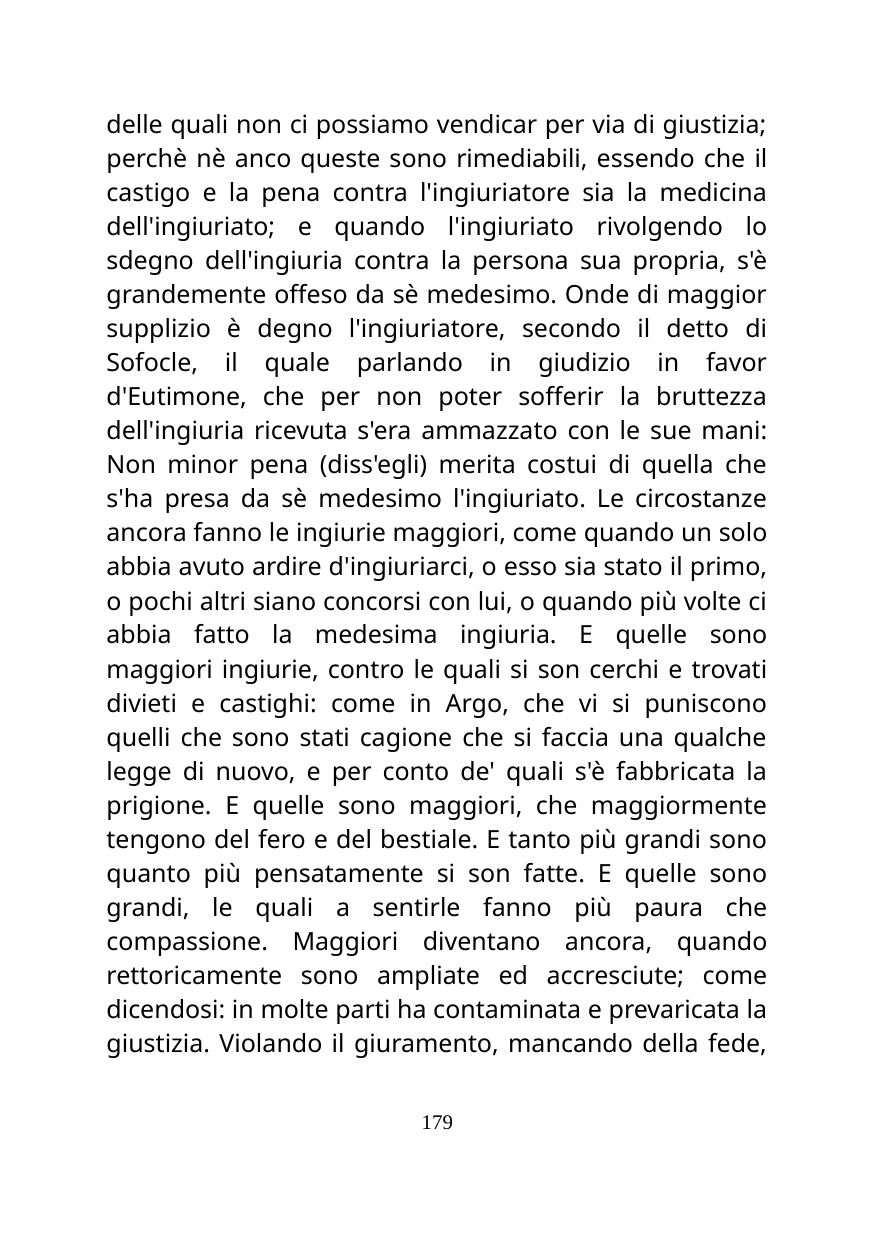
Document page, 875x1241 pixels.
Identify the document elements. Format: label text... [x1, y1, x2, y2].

text delle quali non ci possiamo vendicar per via di giustizia; perchè nè anco queste sono rimediabili, essendo che il castigo e la pena contra l'ingiuriatore sia la medicina dell'ingiuriato; e quando l'ingiuriato rivolgendo lo sdegno dell'ingiuria contra la persona sua propria, s'è grandemente offeso da sè medesimo. Onde di maggior supplizio è degno l'ingiuriatore, secondo il detto di Sofocle, il quale parlando in giudizio in favor d'Eutimone, che per non poter sofferir la bruttezza dell'ingiuria ricevuta s'era ammazzato con le sue mani: Non minor pena (diss'egli) merita costui di quella che s'ha presa da sè medesimo l'ingiuriato. Le circostanze ancora fanno le ingiurie maggiori, come quando un solo abbia avuto ardire d'ingiuriarci, o esso sia stato il primo, o pochi altri siano concorsi con lui, o quando più volte ci abbia fatto la medesima ingiuria. E quelle sono maggiori ingiurie, contro le quali si son cerchi e trovati divieti e castighi: come in Argo, che vi si puniscono quelli che sono stati cagione che si faccia una qualche legge di nuovo, e per conto de' quali s'è fabbricata la prigione. E quelle sono maggiori, che maggiormente tengono del fero e del bestiale. E tanto più grandi sono quanto più pensatamente si son fatte. E quelle sono grandi, le quali a sentirle fanno più paura che compassione. Maggiori diventano ancora, quando rettoricamente sono ampliate ed accresciute; come dicendosi: in molte parti ha contaminata e prevaricata la giustizia. Violando il giuramento, mancando della fede, [106, 106, 768, 1060]
